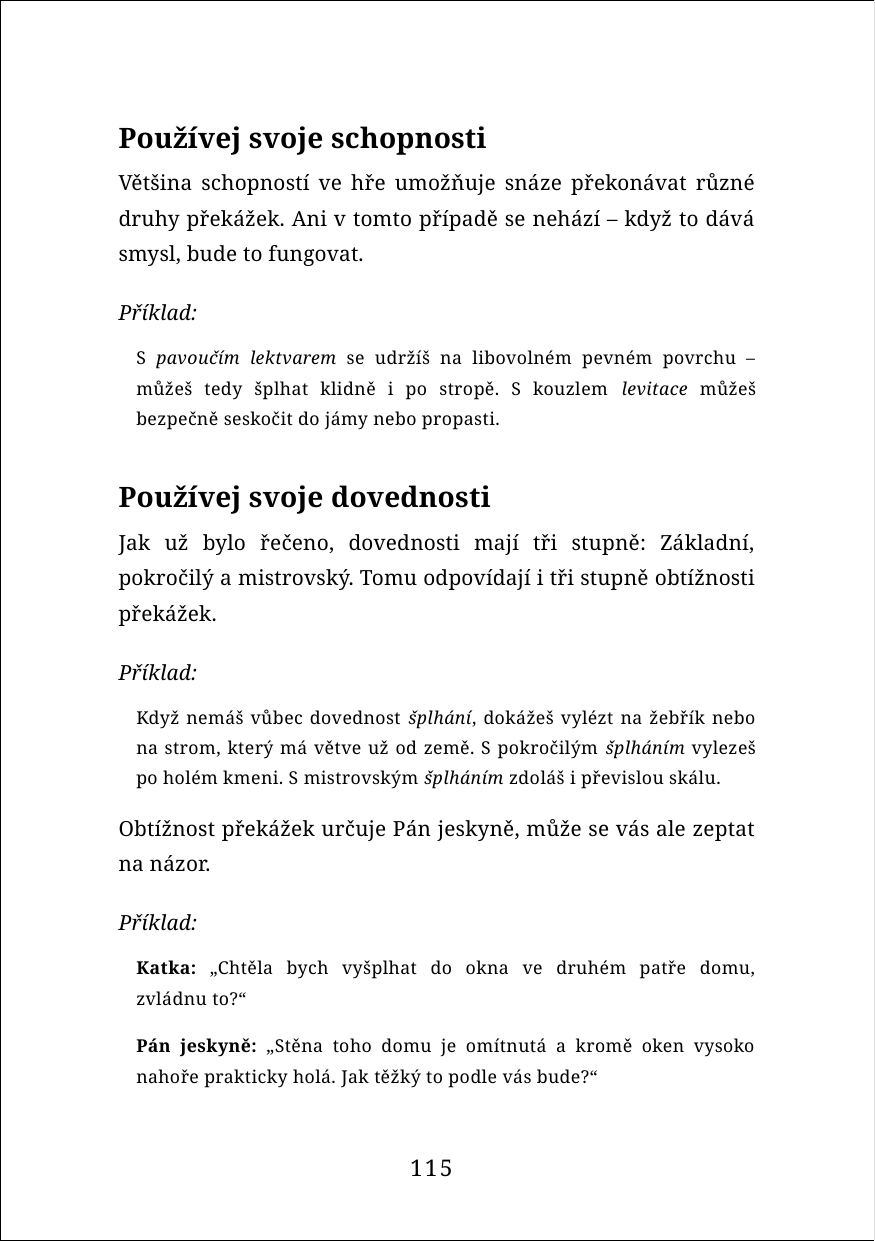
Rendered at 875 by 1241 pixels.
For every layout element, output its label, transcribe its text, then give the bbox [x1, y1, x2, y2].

text Když nemáš vůbec dovednost šplhání, dokážeš vylézt na žebřík nebo na strom, který má větve už od země. S pokročilým šplháním vylezeš po holém kmeni. S mistrovským šplháním zdoláš i převislou skálu. [136, 705, 756, 790]
subtitle Používej svoje dovednosti [118, 478, 756, 516]
text Obtížnost překážek určuje Pán jeskyně, může se vás ale zeptat na názor. [118, 814, 756, 878]
text Příklad: [118, 298, 756, 327]
text Katka: „Chtěla bych vyšplhat do okna ve druhém patře domu, zvládnu to?“ [136, 956, 756, 1010]
text Většina schopností ve hře umožňuje snáze překonávat různé druhy překážek. Ani v tomto případě se nehází – když to dává smysl, bude to fungovat. [118, 168, 756, 268]
text Jak už bylo řečeno, dovednosti mají tři stupně: Základní, pokročilý a mistrovský. Tomu odpovídají i tři stupně obtížnosti překážek. [118, 528, 756, 627]
text S pavoučím lektvarem se udržíš na libovolném pevném povrchu – můžeš tedy šplhat klidně i po stropě. S kouzlem levitace můžeš bezpečně seskočit do jámy nebo propasti. [136, 346, 756, 430]
subtitle Používej svoje schopnosti [118, 118, 756, 157]
text Pán jeskyně: „Stěna toho domu je omítnutá a kromě oken vysoko nahoře prakticky holá. Jak těžký to podle vás bude?“ [136, 1034, 756, 1088]
text Příklad: [118, 658, 756, 687]
text Příklad: [118, 908, 756, 937]
